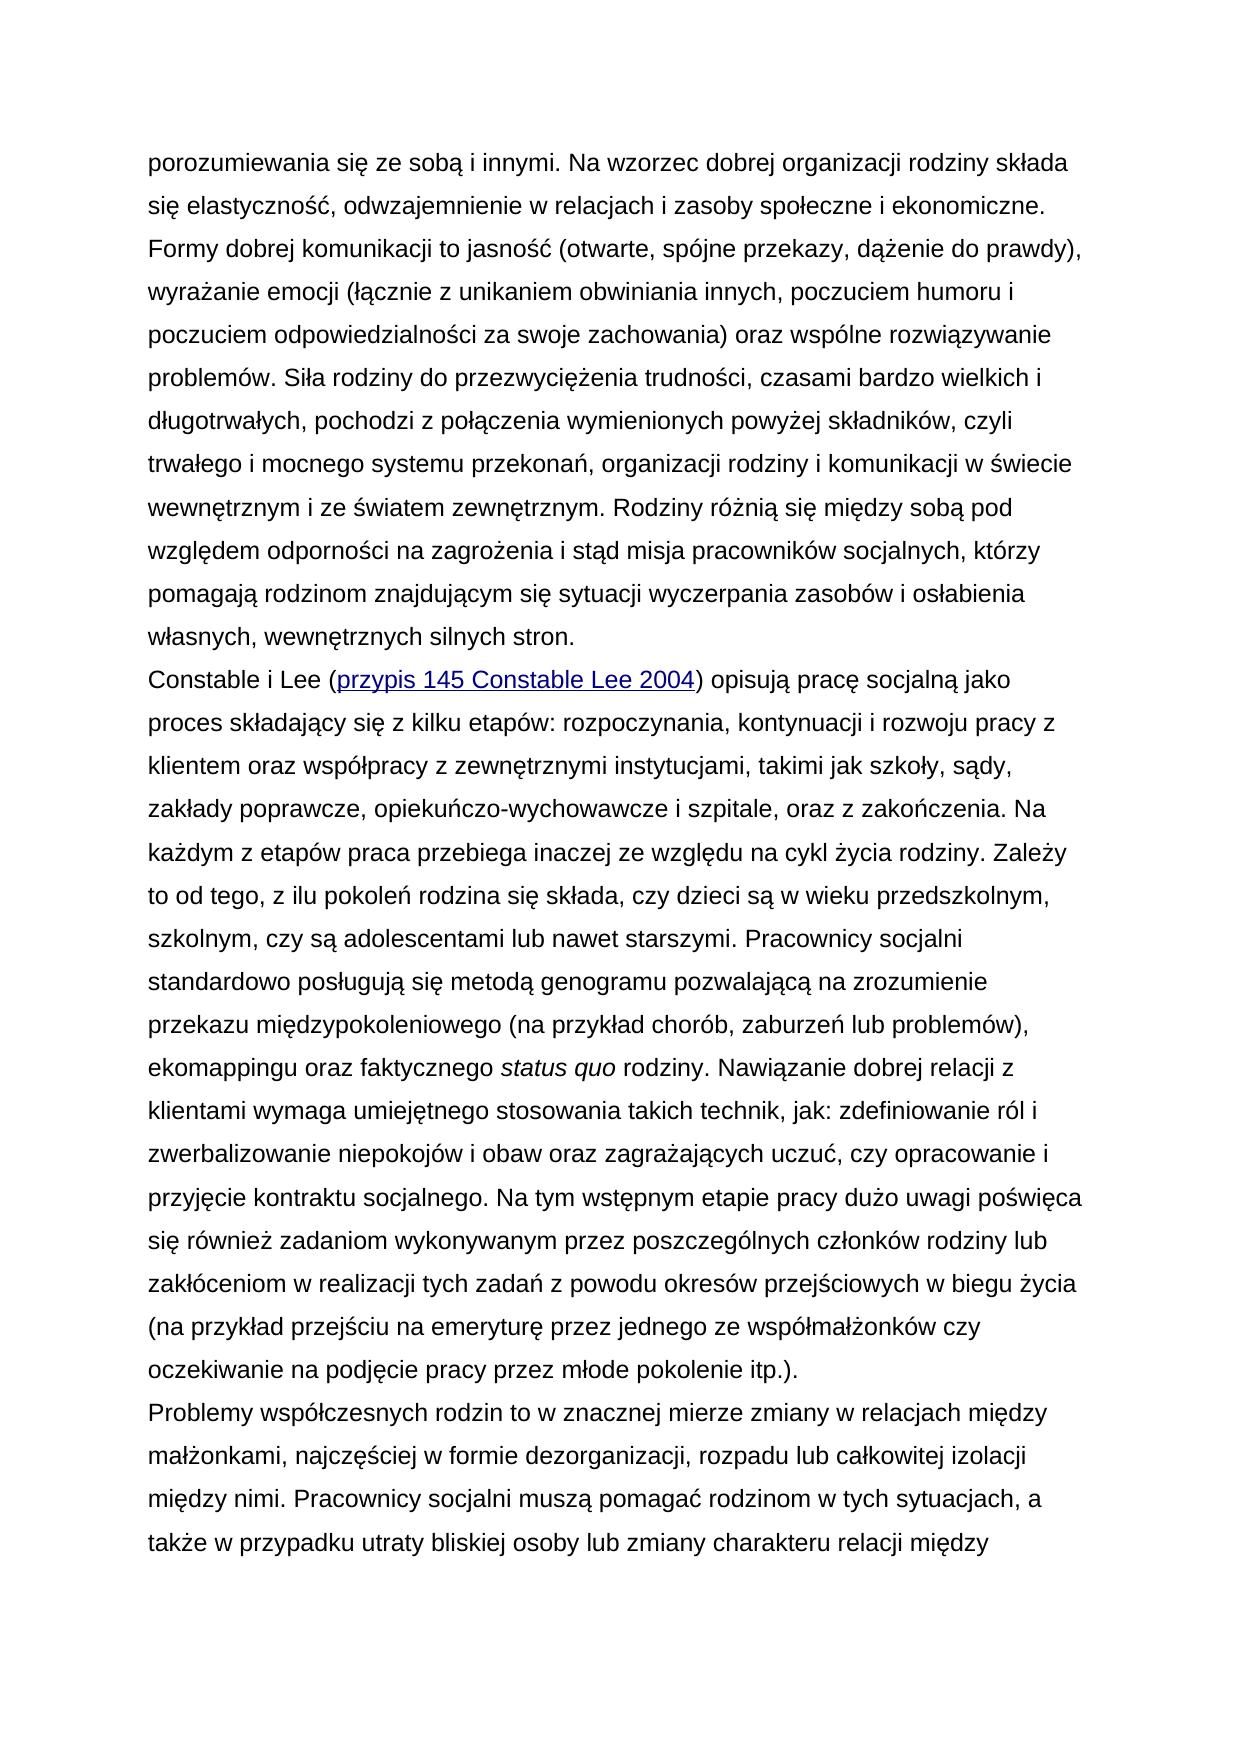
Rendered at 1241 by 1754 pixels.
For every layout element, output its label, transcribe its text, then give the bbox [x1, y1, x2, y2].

text Problemy współczesnych rodzin to w znacznej mierze zmiany w relacjach między małżonkami, najczęściej w formie dezorganizacji, rozpadu lub całkowitej izolacji między nimi. Pracownicy socjalni muszą pomagać rodzinom w tych sytuacjach, a także w przypadku utraty bliskiej osoby lub zmiany charakteru relacji między [148, 1398, 1093, 1556]
text Constable i Lee (przypis 145 Constable Lee 2004) opisują pracę socjalną jako proces składający się z kilku etapów: rozpoczynania, kontynuacji i rozwoju pracy z klientem oraz współpracy z zewnętrznymi instytucjami, takimi jak szkoły, sądy, zakłady poprawcze, opiekuńczo-wychowawcze i szpitale, oraz z zakończenia. Na każdym z etapów praca przebiega inaczej ze względu na cykl życia rodziny. Zależy to od tego, z ilu pokoleń rodzina się składa, czy dzieci są w wieku przedszkolnym, szkolnym, czy są adolescentami lub nawet starszymi. Pracownicy socjalni standardowo posługują się metodą genogramu pozwalającą na zrozumienie przekazu międzypokoleniowego (na przykład chorób, zaburzeń lub problemów), ekomappingu oraz faktycznego status quo rodziny. Nawiązanie dobrej relacji z klientami wymaga umiejętnego stosowania takich technik, jak: zdefiniowanie ról i zwerbalizowanie niepokojów i obaw oraz zagrażających uczuć, czy opracowanie i przyjęcie kontraktu socjalnego. Na tym wstępnym etapie pracy dużo uwagi poświęca się również zadaniom wykonywanym przez poszczególnych członków rodziny lub zakłóceniom w realizacji tych zadań z powodu okresów przejściowych w biegu życia (na przykład przejściu na emeryturę przez jednego ze współmałżonków czy oczekiwanie na podjęcie pracy przez młode pokolenie itp.). [148, 665, 1093, 1384]
text porozumiewania się ze sobą i innymi. Na wzorzec dobrej organizacji rodziny składa się elastyczność, odwzajemnienie w relacjach i zasoby społeczne i ekonomiczne. Formy dobrej komunikacji to jasność (otwarte, spójne przekazy, dążenie do prawdy), wyrażanie emocji (łącznie z unikaniem obwiniania innych, poczuciem humoru i poczuciem odpowiedzialności za swoje zachowania) oraz wspólne rozwiązywanie problemów. Siła rodziny do przezwyciężenia trudności, czasami bardzo wielkich i długotrwałych, pochodzi z połączenia wymienionych powyżej składników, czyli trwałego i mocnego systemu przekonań, organizacji rodziny i komunikacji w świecie wewnętrznym i ze światem zewnętrznym. Rodziny różnią się między sobą pod względem odporności na zagrożenia i stąd misja pracowników socjalnych, którzy pomagają rodzinom znajdującym się sytuacji wyczerpania zasobów i osłabienia własnych, wewnętrznych silnych stron. [148, 148, 1093, 651]
